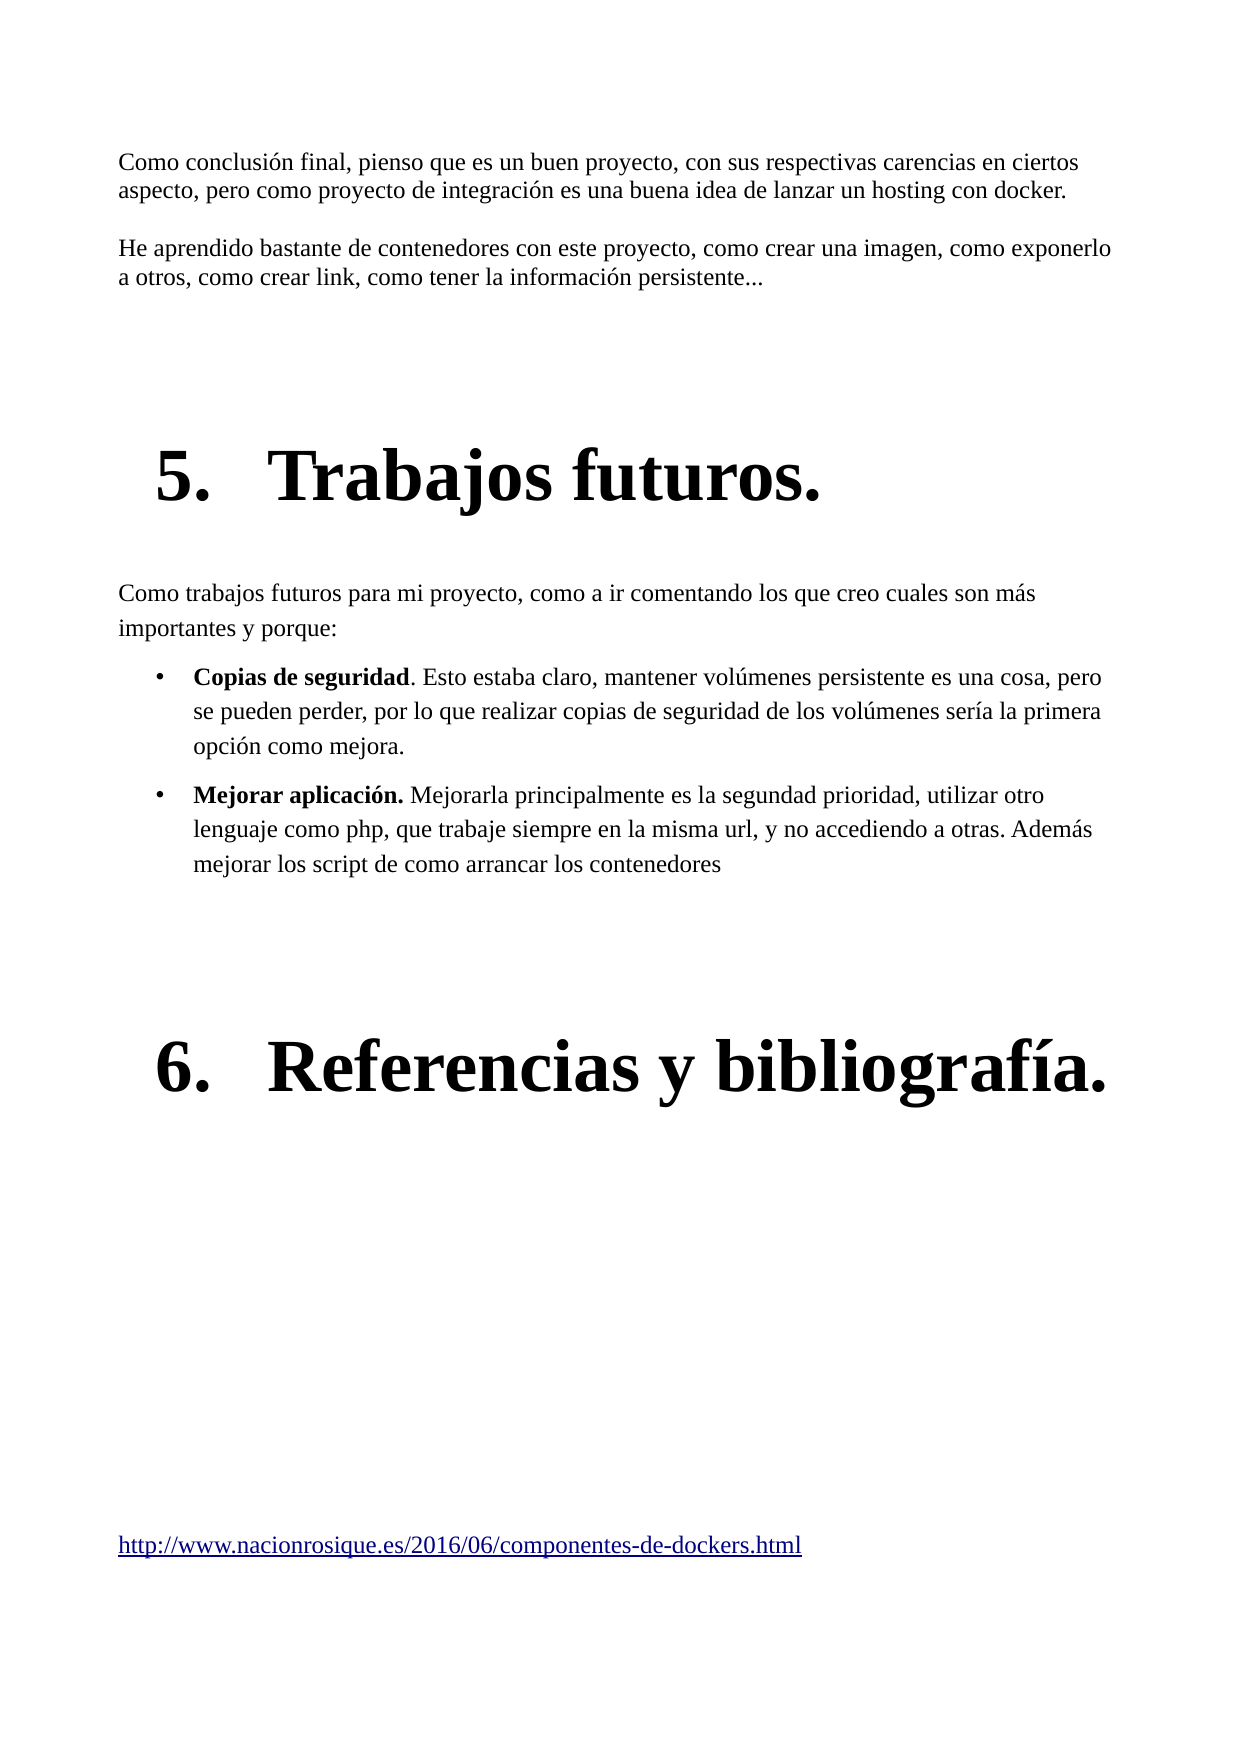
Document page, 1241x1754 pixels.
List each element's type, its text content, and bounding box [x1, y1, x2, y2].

text http://www.nacionrosique.es/2016/06/componentes-de-dockers.html [118, 1530, 1122, 1559]
text Como conclusión final, pienso que es un buen proyecto, con sus respectivas carencias en ciertos aspecto, pero como proyecto de integración es una buena idea de lanzar un hosting con docker. [118, 147, 1122, 204]
text He aprendido bastante de contenedores con este proyecto, como crear una imagen, como exponerlo a otros, como crear link, como tener la información persistente... [118, 233, 1122, 291]
text Como trabajos futuros para mi proyecto, como a ir comentando los que creo cuales son más importantes y porque: [118, 578, 1122, 642]
list Mejorar aplicación. Mejorarla principalmente es la segundad prioridad, utilizar otro lenguaje como php, que trabaje siempre en la misma url, y no accediendo a otras. Además mejorar los script de como arrancar los contenedores [156, 780, 1122, 878]
title Referencias y bibliografía. [156, 1021, 1122, 1107]
title Trabajos futuros. [156, 431, 1122, 517]
list Copias de seguridad. Esto estaba claro, mantener volúmenes persistente es una cosa, pero se pueden perder, por lo que realizar copias de seguridad de los volúmenes sería la primera opción como mejora. [156, 662, 1122, 760]
